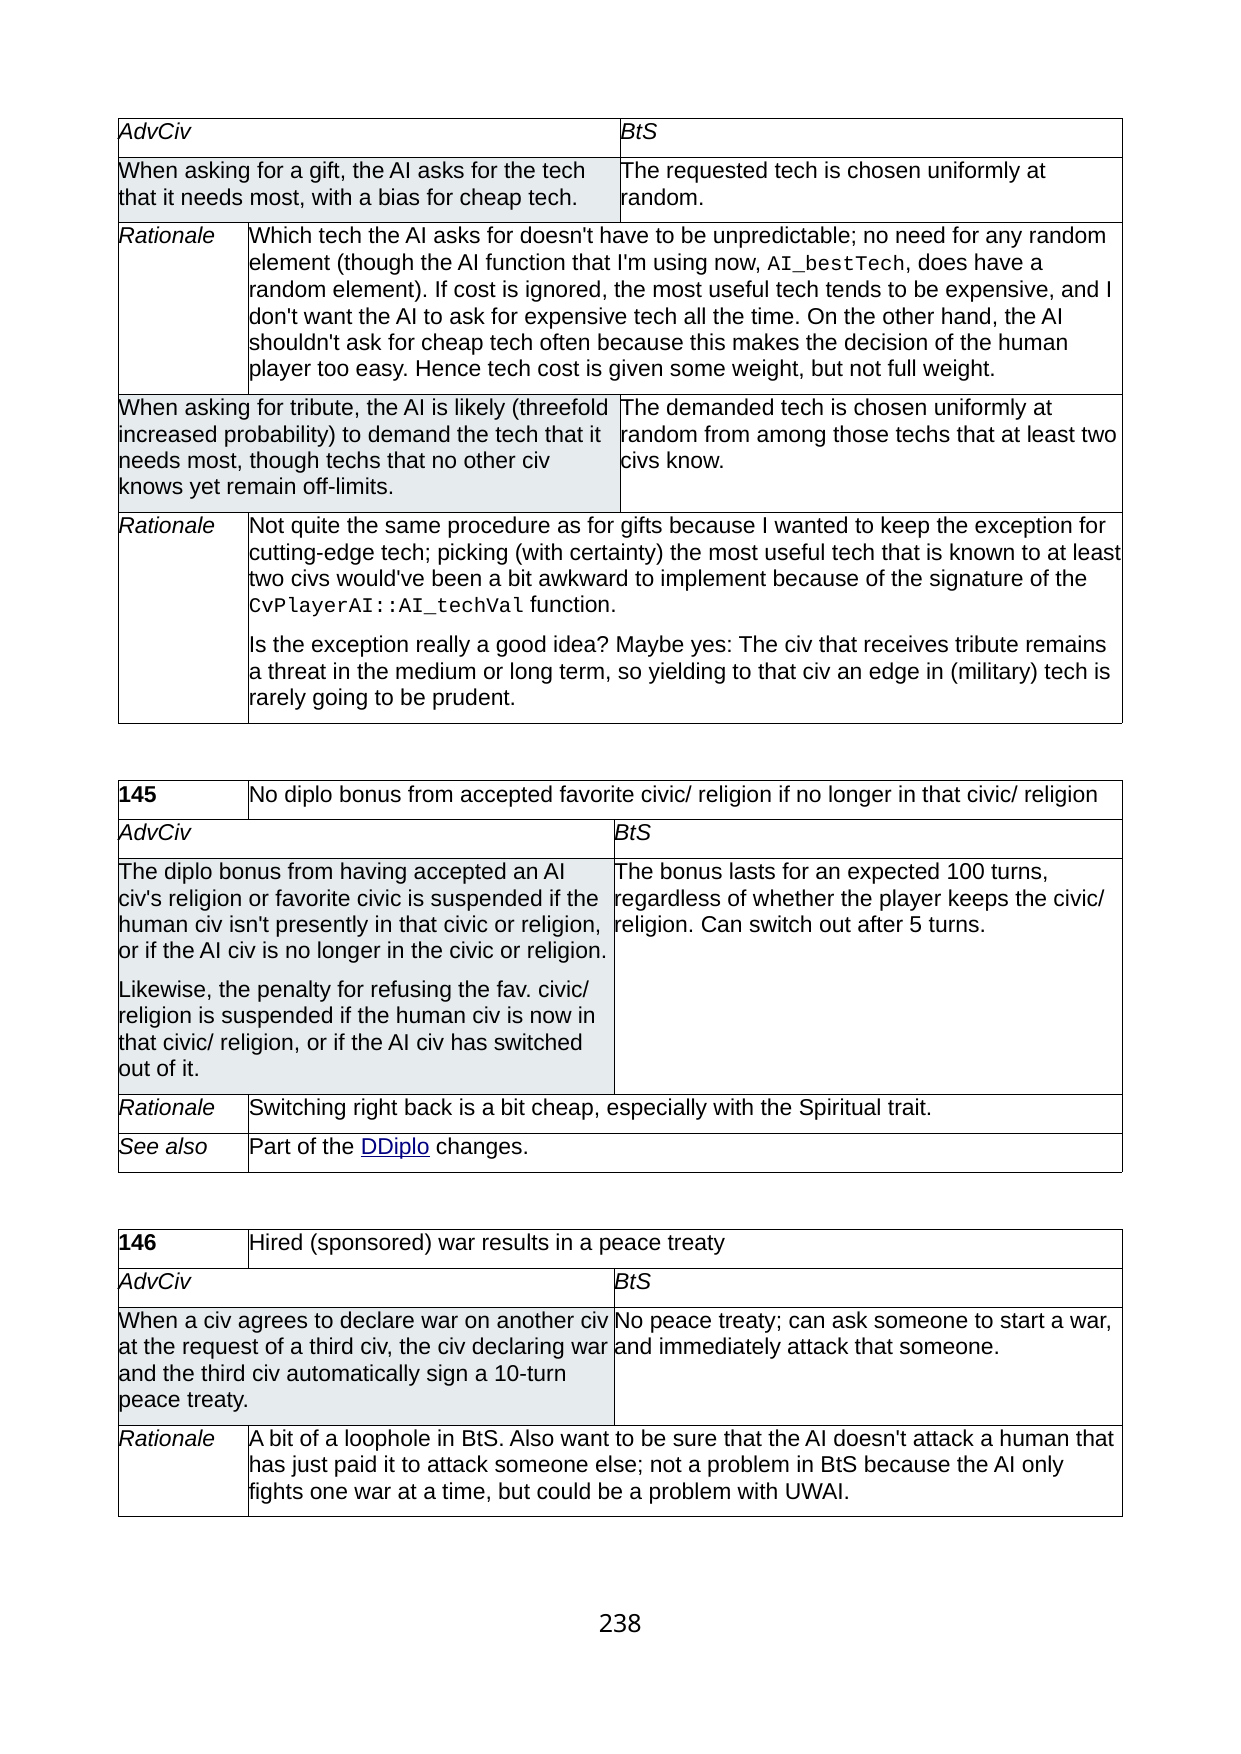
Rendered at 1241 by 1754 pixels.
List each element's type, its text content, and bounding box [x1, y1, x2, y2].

table_cell The diplo bonus from having accepted an AI civ's religion or favorite civic is suspended if the human civ isn't presently in that civic or religion, or if the AI civ is no longer in the civic or religion. Likewise, the penalty for refusing the fav. civic/ religion is suspended if the human civ is now in that civic/ religion, or if the AI civ has switched out of it. [119, 859, 614, 1094]
table_cell Rationale [119, 513, 248, 723]
table_header 146 [119, 1230, 248, 1268]
table_cell When asking for tribute, the AI is likely (threefold increased probability) to demand the tech that it needs most, though techs that no other civ knows yet remain off-limits. [119, 395, 620, 512]
table_header No diplo bonus from accepted favorite civic/ religion if no longer in that civic/ religion [249, 781, 1122, 819]
table_cell BtS [615, 820, 1122, 858]
table_cell Rationale [119, 1095, 248, 1133]
table_cell AdvCiv [119, 820, 614, 858]
table_cell AdvCiv [119, 1269, 614, 1307]
table_header Hired (sponsored) war results in a peace treaty [249, 1230, 1122, 1268]
table_header 145 [119, 781, 248, 819]
table_cell The requested tech is chosen uniformly at random. [621, 158, 1122, 222]
table_cell Rationale [119, 223, 248, 394]
table_cell AdvCiv [119, 119, 620, 157]
table_cell The demanded tech is chosen uniformly at random from among those techs that at least two civs know. [621, 395, 1122, 512]
table_cell See also [119, 1134, 248, 1172]
table_cell A bit of a loophole in BtS. Also want to be sure that the AI doesn't attack a human that has just paid it to attack someone else; not a problem in BtS because the AI only fights one war at a time, but could be a problem with UWAI. [249, 1426, 1122, 1516]
table_cell Which tech the AI asks for doesn't have to be unpredictable; no need for any random element (though the AI function that I'm using now, AI_bestTech, does have a random element). If cost is ignored, the most useful tech tends to be expensive, and I don't want the AI to ask for expensive tech all the time. On the other hand, the AI shouldn't ask for cheap tech often because this makes the decision of the human player too easy. Hence tech cost is given some weight, but not full weight. [249, 223, 1122, 394]
table_cell Switching right back is a bit cheap, especially with the Spiritual trait. [249, 1095, 1122, 1133]
table_cell Part of the DDiplo changes. [249, 1134, 1122, 1172]
table_cell Not quite the same procedure as for gifts because I wanted to keep the exception for cutting-edge tech; picking (with certainty) the most useful tech that is known to at least two civs would've been a bit awkward to implement because of the signature of the CvPlayerAI::AI_techVal function. Is the exception really a good idea? Maybe yes: The civ that receives tribute remains a threat in the medium or long term, so yielding to that civ an edge in (military) tech is rarely going to be prudent. [249, 513, 1122, 723]
table_cell Rationale [119, 1426, 248, 1516]
table_cell BtS [615, 1269, 1122, 1307]
table_cell When asking for a gift, the AI asks for the tech that it needs most, with a bias for cheap tech. [119, 158, 620, 222]
table_cell No peace treaty; can ask someone to start a war, and immediately attack that someone. [615, 1308, 1122, 1425]
table_cell When a civ agrees to declare war on another civ at the request of a third civ, the civ declaring war and the third civ automatically sign a 10-turn peace treaty. [119, 1308, 614, 1425]
table_cell BtS [621, 119, 1122, 157]
table_cell The bonus lasts for an expected 100 turns, regardless of whether the player keeps the civic/ religion. Can switch out after 5 turns. [615, 859, 1122, 1094]
